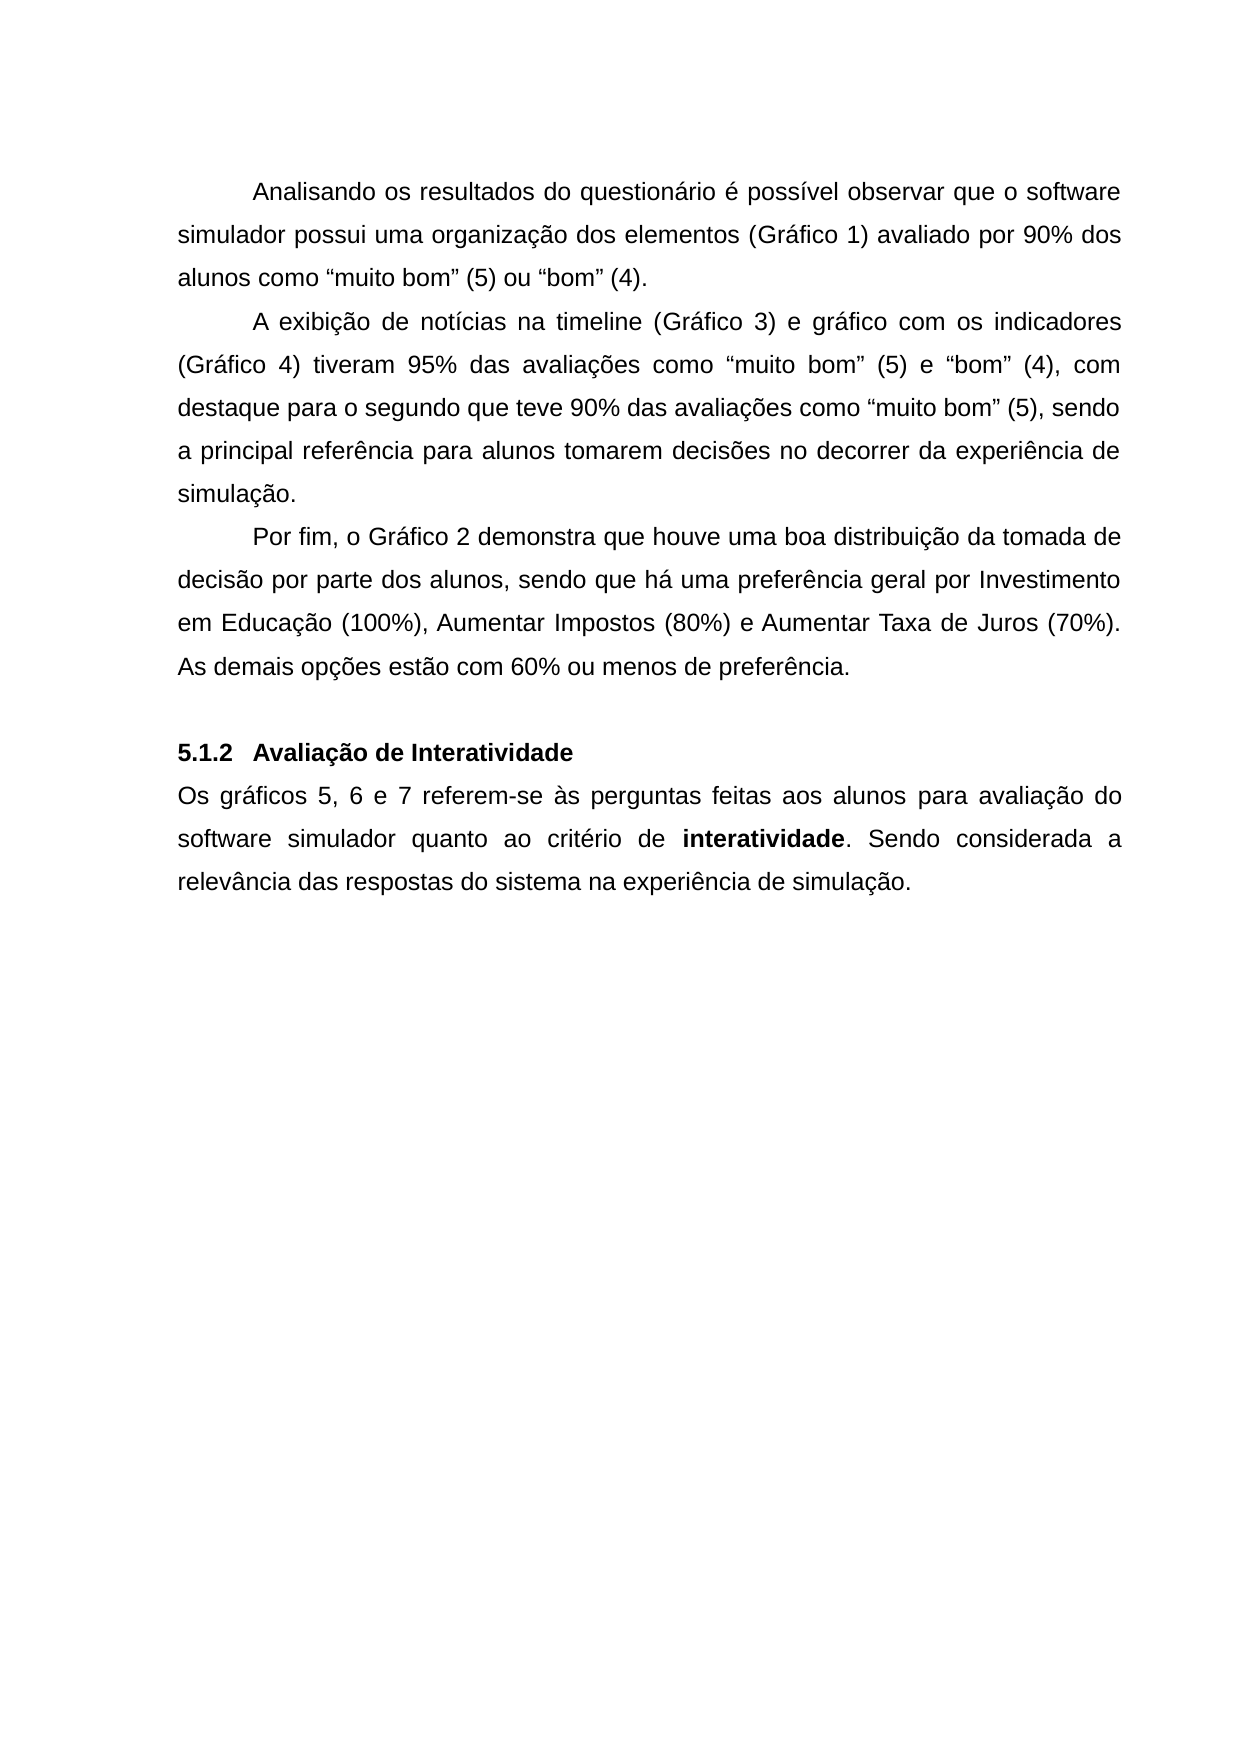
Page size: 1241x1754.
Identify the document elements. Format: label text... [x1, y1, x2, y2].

text Por fim, o Gráfico 2 demonstra que houve uma boa distribuição da tomada de decisão por parte dos alunos, sendo que há uma preferência geral por Investimento em Educação (100%), Aumentar Impostos (80%) e Aumentar Taxa de Juros (70%). As demais opções estão com 60% ou menos de preferência. [177, 522, 1122, 680]
subtitle Avaliação de Interatividade [177, 738, 1122, 767]
text Os gráficos 5, 6 e 7 referem-se às perguntas feitas aos alunos para avaliação do software simulador quanto ao critério de interatividade. Sendo considerada a relevância das respostas do sistema na experiência de simulação. [177, 781, 1122, 896]
text A exibição de notícias na timeline (Gráfico 3) e gráfico com os indicadores (Gráfico 4) tiveram 95% das avaliações como “muito bom” (5) e “bom” (4), com destaque para o segundo que teve 90% das avaliações como “muito bom” (5), sendo a principal referência para alunos tomarem decisões no decorrer da experiência de simulação. [177, 307, 1122, 508]
text Analisando os resultados do questionário é possível observar que o software simulador possui uma organização dos elementos (Gráfico 1) avaliado por 90% dos alunos como “muito bom” (5) ou “bom” (4). [177, 177, 1122, 292]
